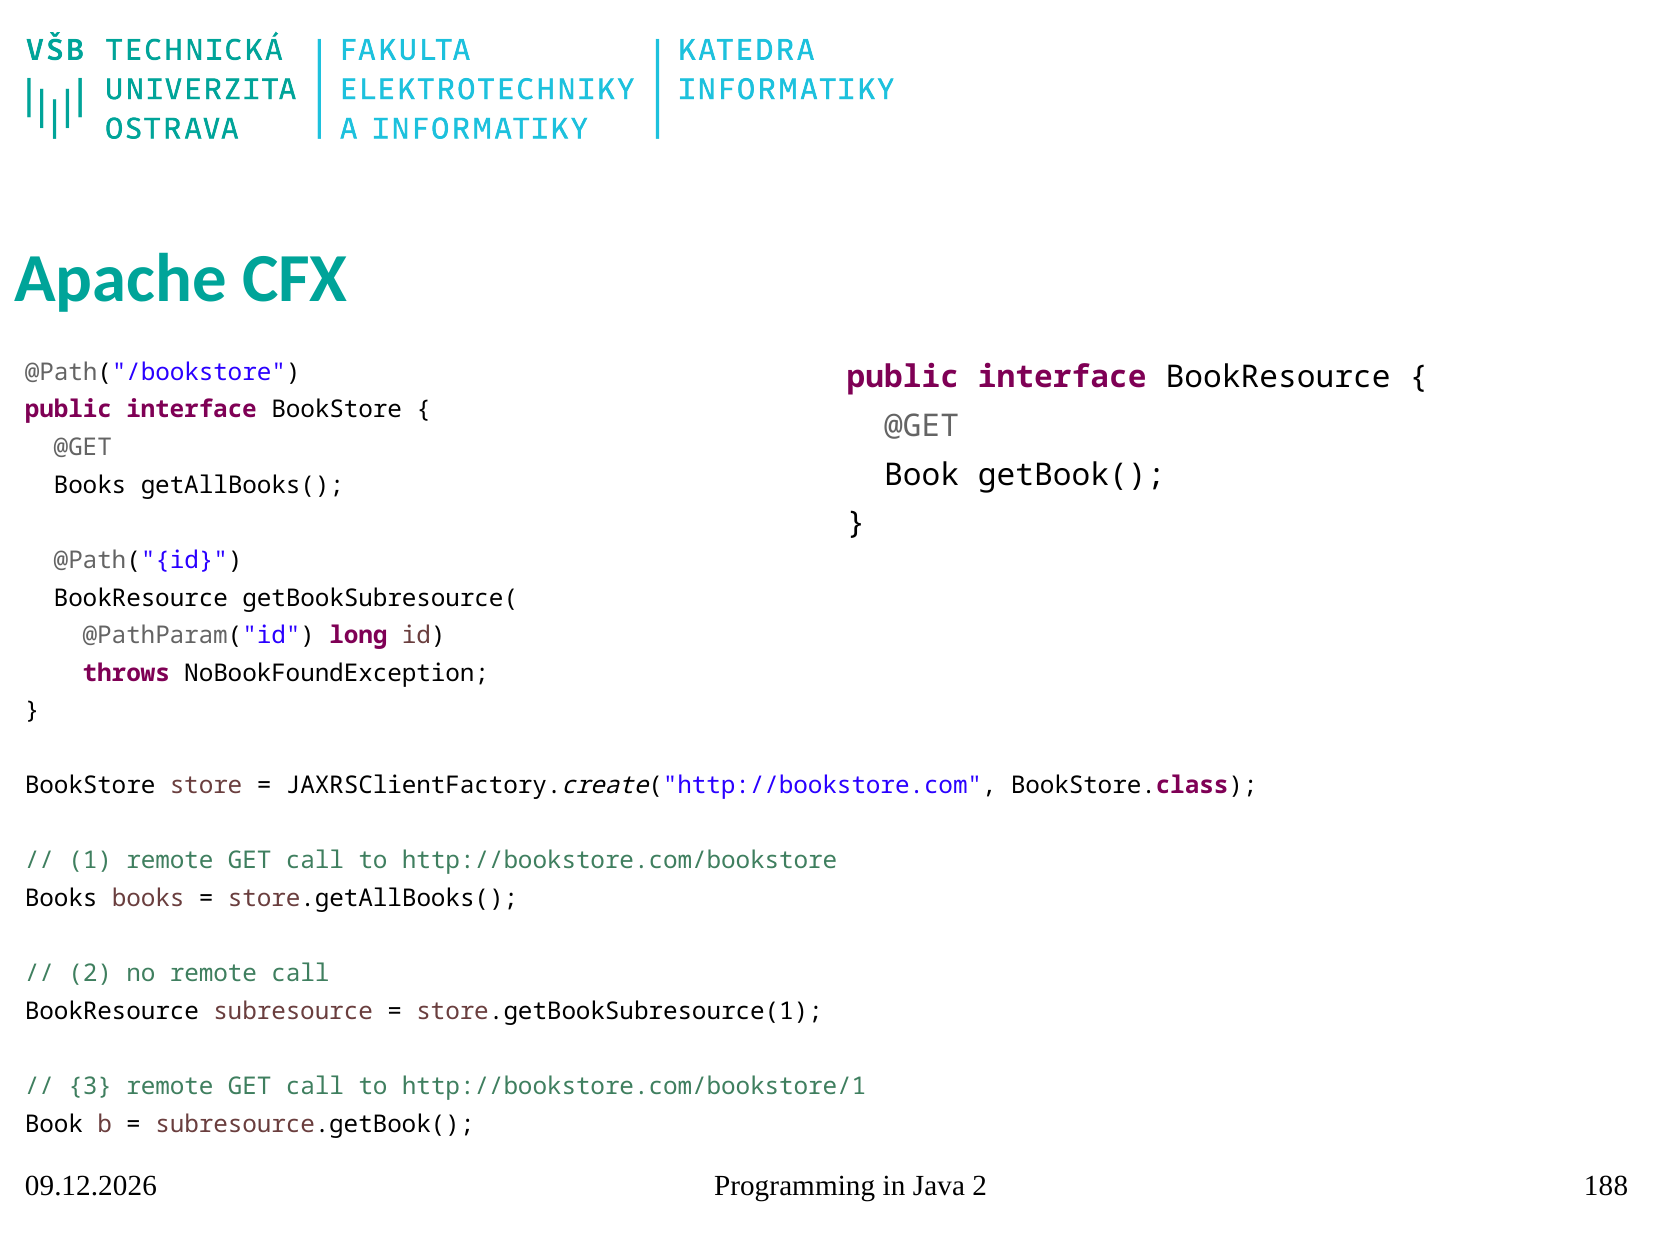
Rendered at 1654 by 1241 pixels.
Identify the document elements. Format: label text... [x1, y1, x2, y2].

list @Path("/bookstore") public interface BookStore { @GET Books getAllBooks(); @Path("{id}") BookResource getBookSubresource( @PathParam("id") long id) throws NoBookFoundException; } [24, 354, 808, 732]
list BookStore store = JAXRSClientFactory.create("http://bookstore.com", BookStore.class); // (1) remote GET call to http://bookstore.com/bookstore Books books = store.getAllBooks(); // (2) no remote call BookResource subresource = store.getBookSubresource(1); // {3} remote GET call to http://bookstore.com/bookstore/1 Book b = subresource.getBook(); [24, 767, 1629, 1146]
list public interface BookResource { @GET Book getBook(); } [846, 354, 1630, 732]
picture [26, 31, 894, 139]
title Apache CFX [14, 165, 1619, 319]
